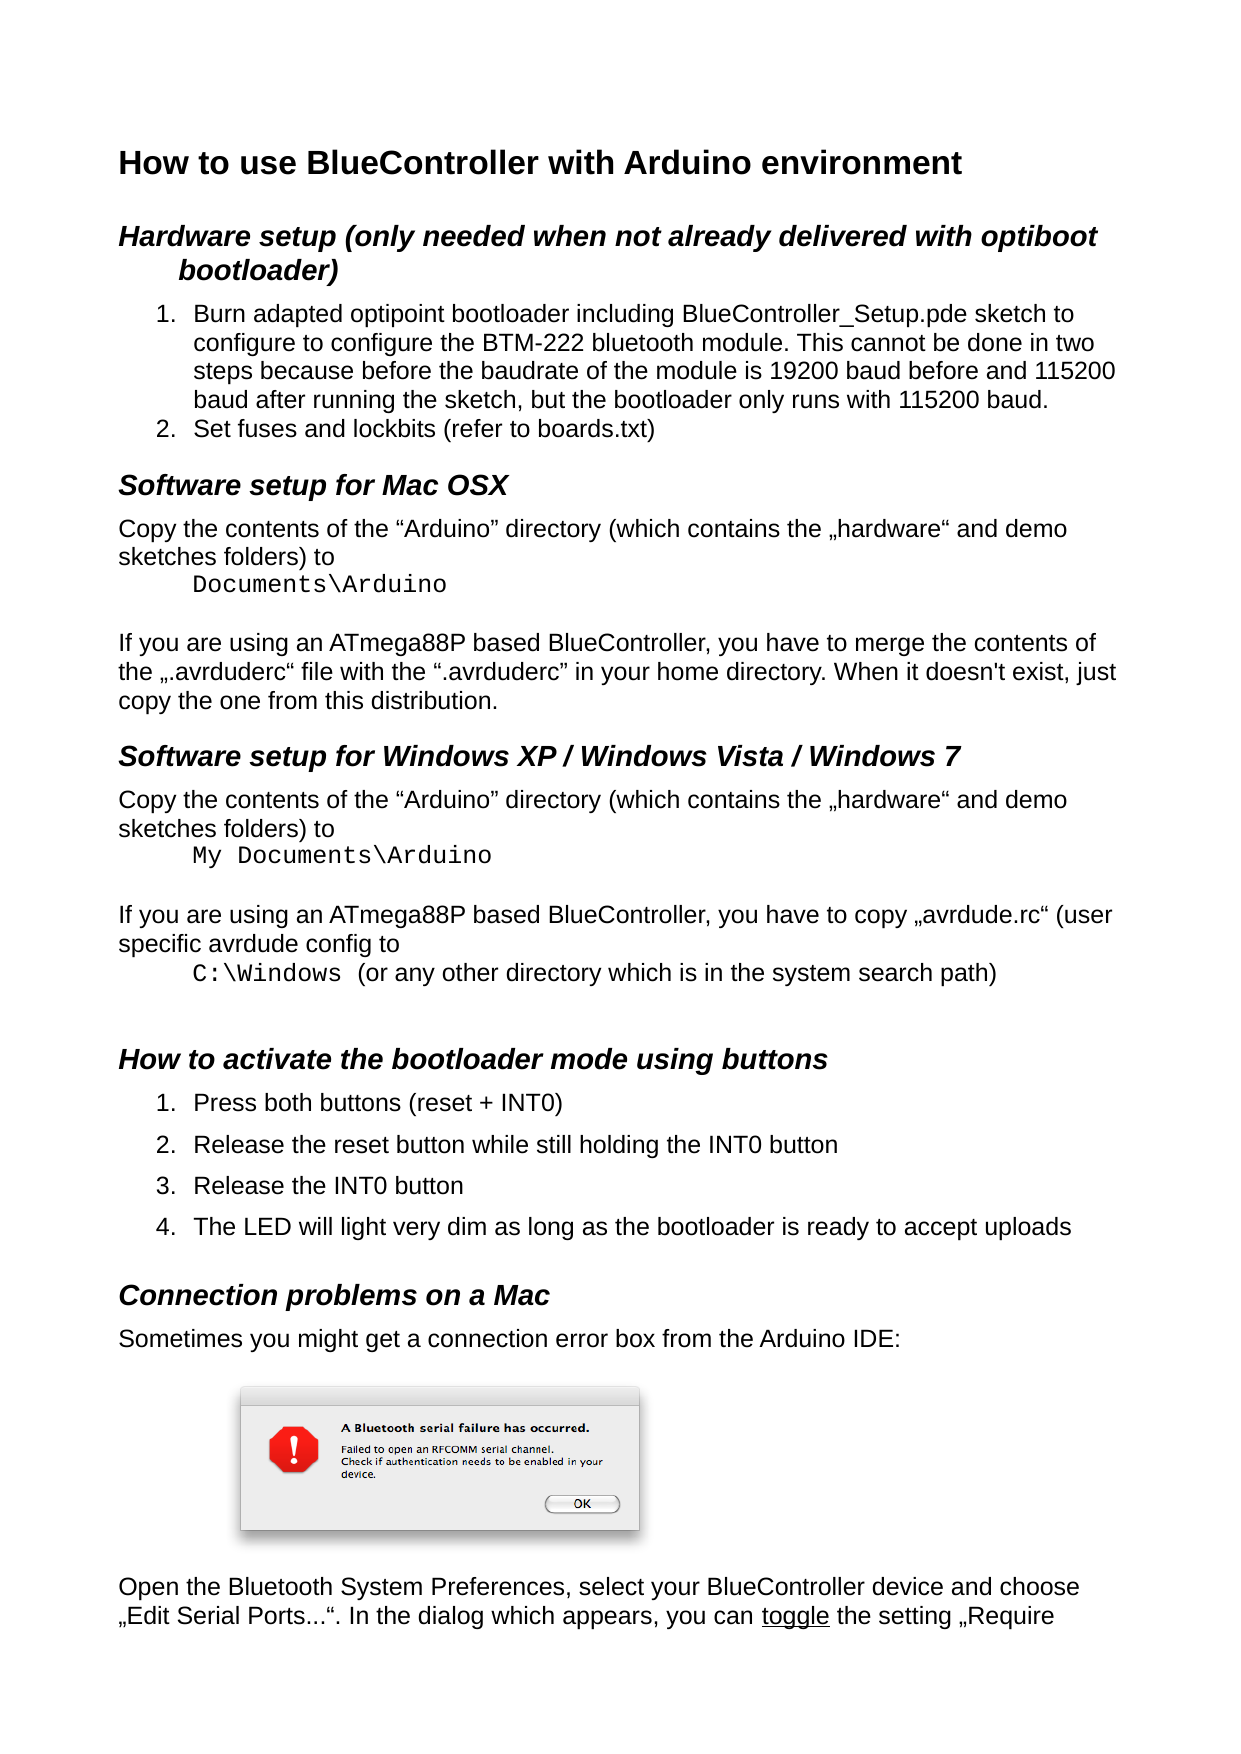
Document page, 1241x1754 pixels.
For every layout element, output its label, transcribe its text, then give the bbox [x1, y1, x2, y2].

subtitle How to use BlueController with Arduino environment [118, 143, 1122, 182]
list Set fuses and lockbits (refer to boards.txt) [156, 414, 1122, 443]
text Sometimes you might get a connection error box from the Arduino IDE: [118, 1324, 1122, 1353]
subtitle Software setup for Mac OSX [118, 468, 1122, 501]
subtitle Hardware setup (only needed when not already delivered with optiboot bootloader) [118, 219, 1122, 286]
subtitle Software setup for Windows XP / Windows Vista / Windows 7 [118, 739, 1122, 773]
text Documents\Arduino [192, 571, 1122, 599]
text C:\Windows (or any other directory which is in the system search path) [192, 958, 1122, 988]
text If you are using an ATmega88P based BlueController, you have to copy „avrdude.rc“ (user specific avrdude config to [118, 900, 1122, 958]
list Press both buttons (reset + INT0) [156, 1088, 1122, 1117]
list Release the INT0 button [156, 1171, 1122, 1199]
list Burn adapted optipoint bootloader including BlueController_Setup.pde sketch to configure to configure the BTM-222 bluetooth module. This cannot be done in two steps because before the baudrate of the module is 19200 baud before and 115200 baud after running the sketch, but the bootloader only runs with 115200 baud. [156, 299, 1122, 414]
list Release the reset button while still holding the INT0 button [156, 1129, 1122, 1158]
text My Documents\Arduino [192, 843, 1122, 871]
text If you are using an ATmega88P based BlueController, you have to merge the contents of the „.avrduderc“ file with the “.avrduderc” in your home directory. When it doesn't exist, just copy the one from this distribution. [118, 628, 1122, 714]
picture [209, 1365, 667, 1562]
subtitle Connection problems on a Mac [118, 1278, 1122, 1312]
list The LED will light very dim as long as the bootloader is ready to accept uploads [156, 1212, 1122, 1241]
text Copy the contents of the “Arduino” directory (which contains the „hardware“ and demo sketches folders) to [118, 786, 1122, 843]
text Copy the contents of the “Arduino” directory (which contains the „hardware“ and demo sketches folders) to [118, 514, 1122, 571]
subtitle How to activate the bootloader mode using buttons [118, 1042, 1122, 1076]
text Open the Bluetooth System Preferences, select your BlueController device and choose „Edit Serial Ports...“. In the dialog which appears, you can toggle the setting „Require [118, 1572, 1122, 1629]
